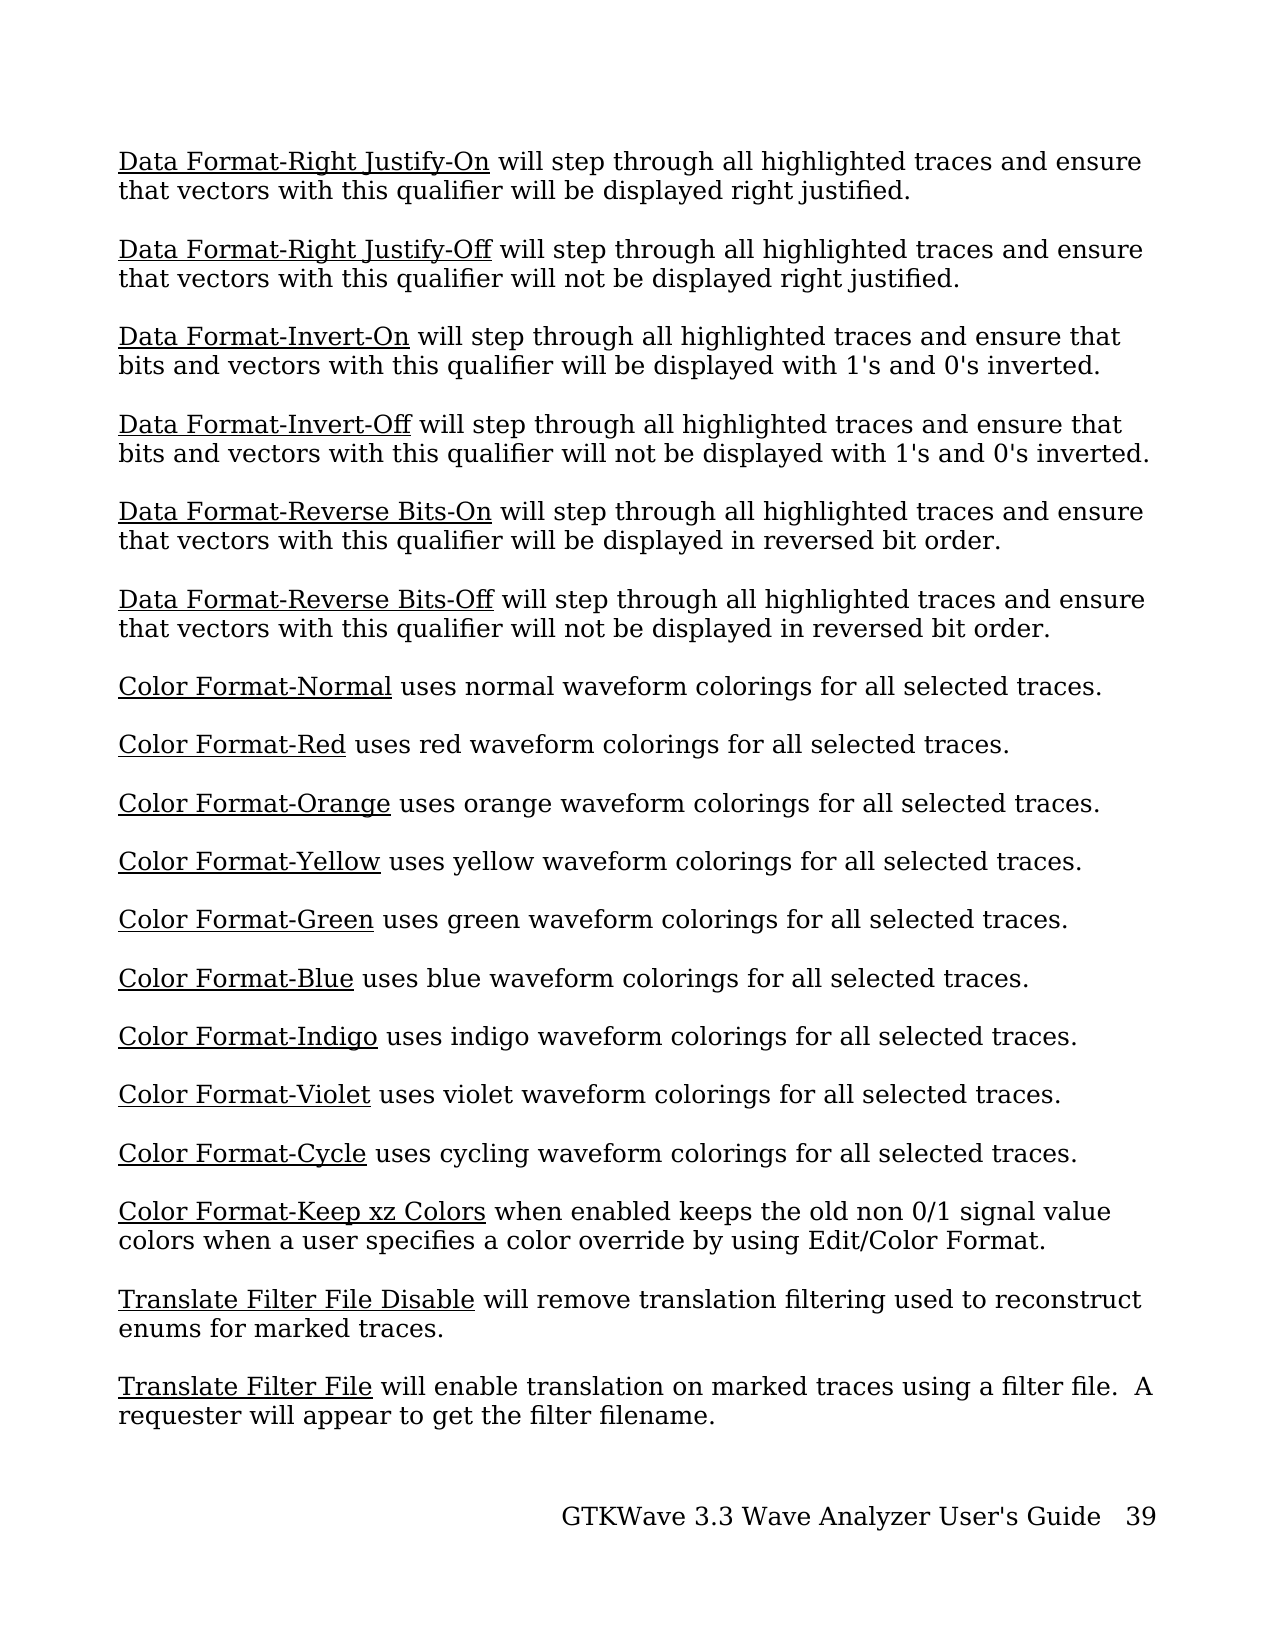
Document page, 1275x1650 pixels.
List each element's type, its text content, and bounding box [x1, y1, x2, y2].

text Color Format-Yellow uses yellow waveform colorings for all selected traces. [118, 847, 1157, 876]
text Color Format-Orange uses orange waveform colorings for all selected traces. [118, 789, 1157, 818]
text Data Format-Invert-Off will step through all highlighted traces and ensure that bits and vectors with this qualifier will not be displayed with 1's and 0's inverted. [118, 410, 1157, 468]
text Data Format-Right Justify-Off will step through all highlighted traces and ensure that vectors with this qualifier will not be displayed right justified. [118, 235, 1157, 293]
text Color Format-Normal uses normal waveform colorings for all selected traces. [118, 672, 1157, 701]
text Translate Filter File will enable translation on marked traces using a filter file. A requester will appear to get the filter filename. [118, 1372, 1157, 1431]
text Data Format-Right Justify-On will step through all highlighted traces and ensure that vectors with this qualifier will be displayed right justified. [118, 147, 1157, 206]
text Color Format-Green uses green waveform colorings for all selected traces. [118, 906, 1157, 935]
text Color Format-Blue uses blue waveform colorings for all selected traces. [118, 964, 1157, 993]
text Data Format-Reverse Bits-On will step through all highlighted traces and ensure that vectors with this qualifier will be displayed in reversed bit order. [118, 497, 1157, 556]
text Translate Filter File Disable will remove translation filtering used to reconstruct enums for marked traces. [118, 1285, 1157, 1343]
text Color Format-Red uses red waveform colorings for all selected traces. [118, 731, 1157, 760]
text Color Format-Keep xz Colors when enabled keeps the old non 0/1 signal value colors when a user specifies a color override by using Edit/Color Format. [118, 1197, 1157, 1256]
text Data Format-Reverse Bits-Off will step through all highlighted traces and ensure that vectors with this qualifier will not be displayed in reversed bit order. [118, 585, 1157, 643]
text Color Format-Cycle uses cycling waveform colorings for all selected traces. [118, 1139, 1157, 1168]
text Data Format-Invert-On will step through all highlighted traces and ensure that bits and vectors with this qualifier will be displayed with 1's and 0's inverted. [118, 322, 1157, 381]
text Color Format-Indigo uses indigo waveform colorings for all selected traces. [118, 1022, 1157, 1051]
text Color Format-Violet uses violet waveform colorings for all selected traces. [118, 1081, 1157, 1110]
